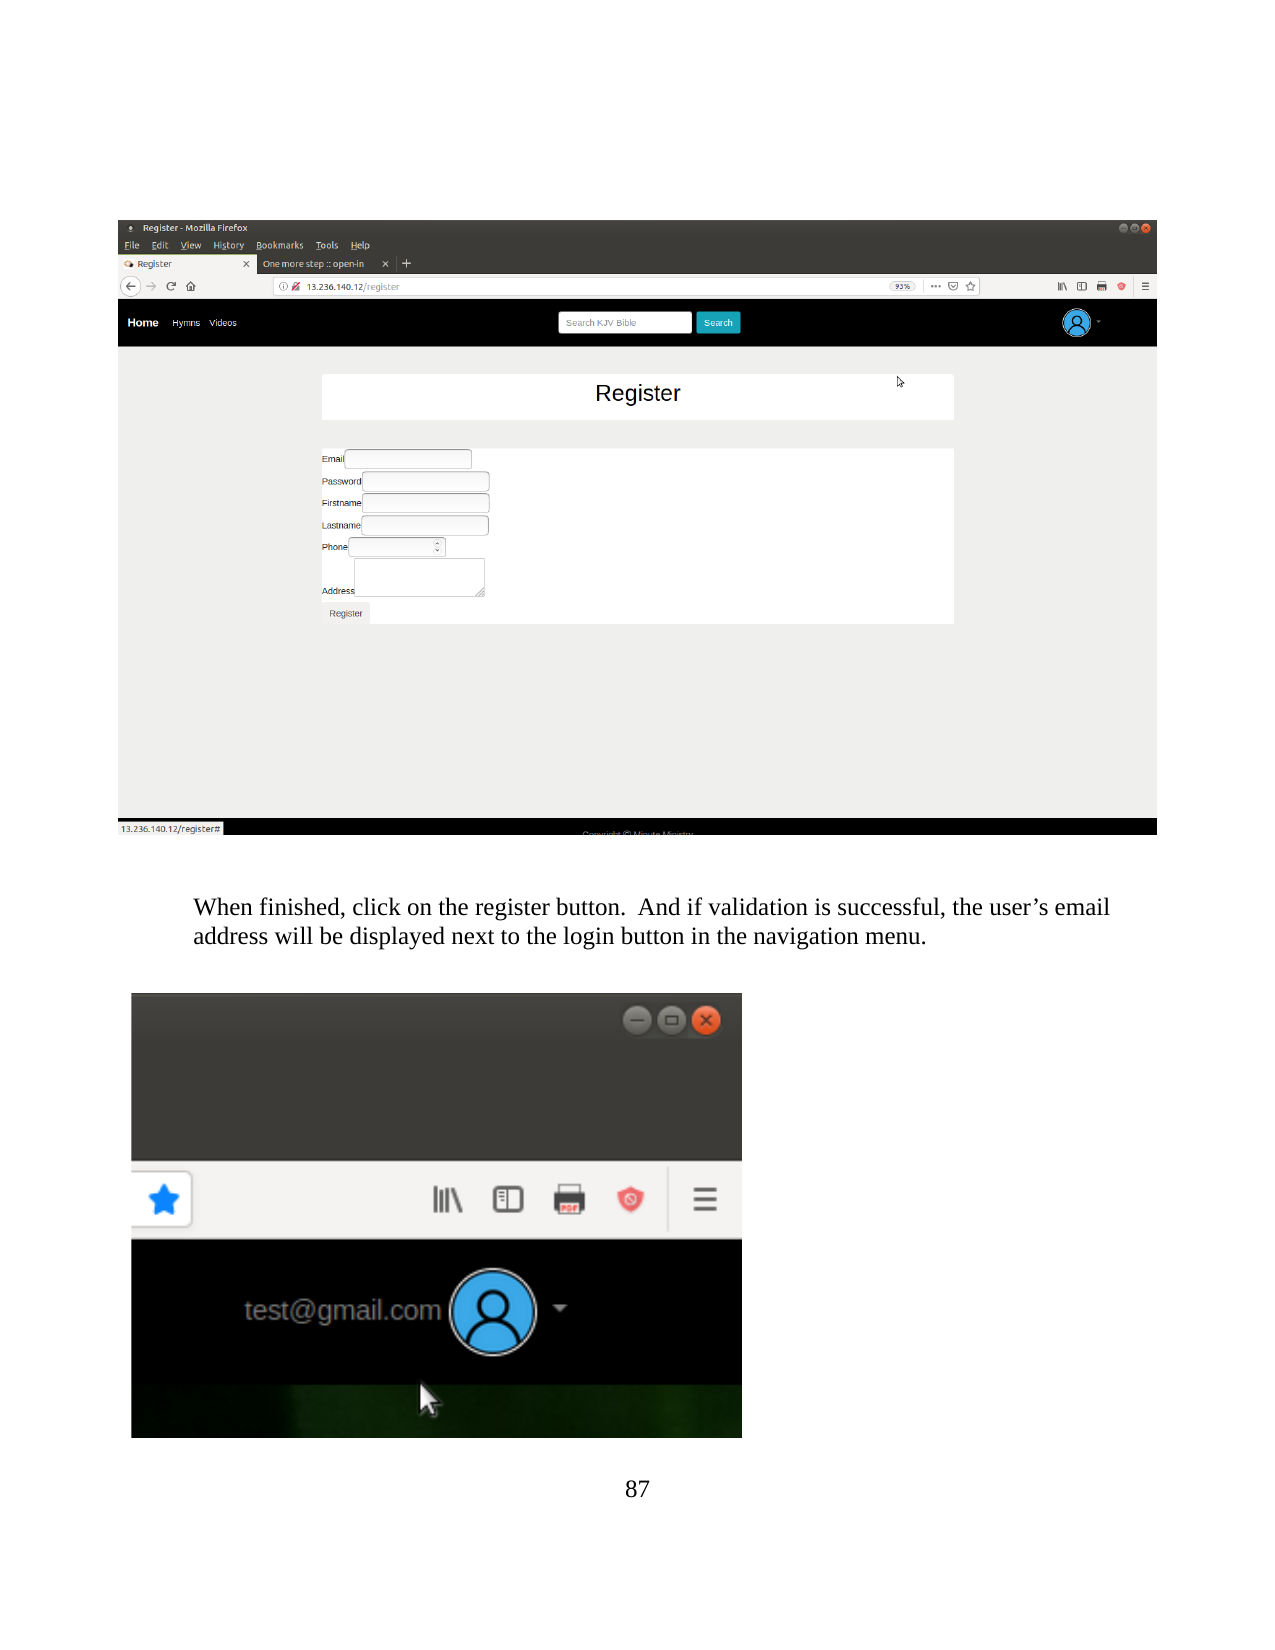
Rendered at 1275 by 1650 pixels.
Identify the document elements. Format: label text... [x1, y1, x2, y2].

picture [118, 220, 1157, 835]
list When finished, click on the register button. And if validation is successful, the user’s email address will be displayed next to the login button in the navigation menu. [156, 892, 1157, 949]
